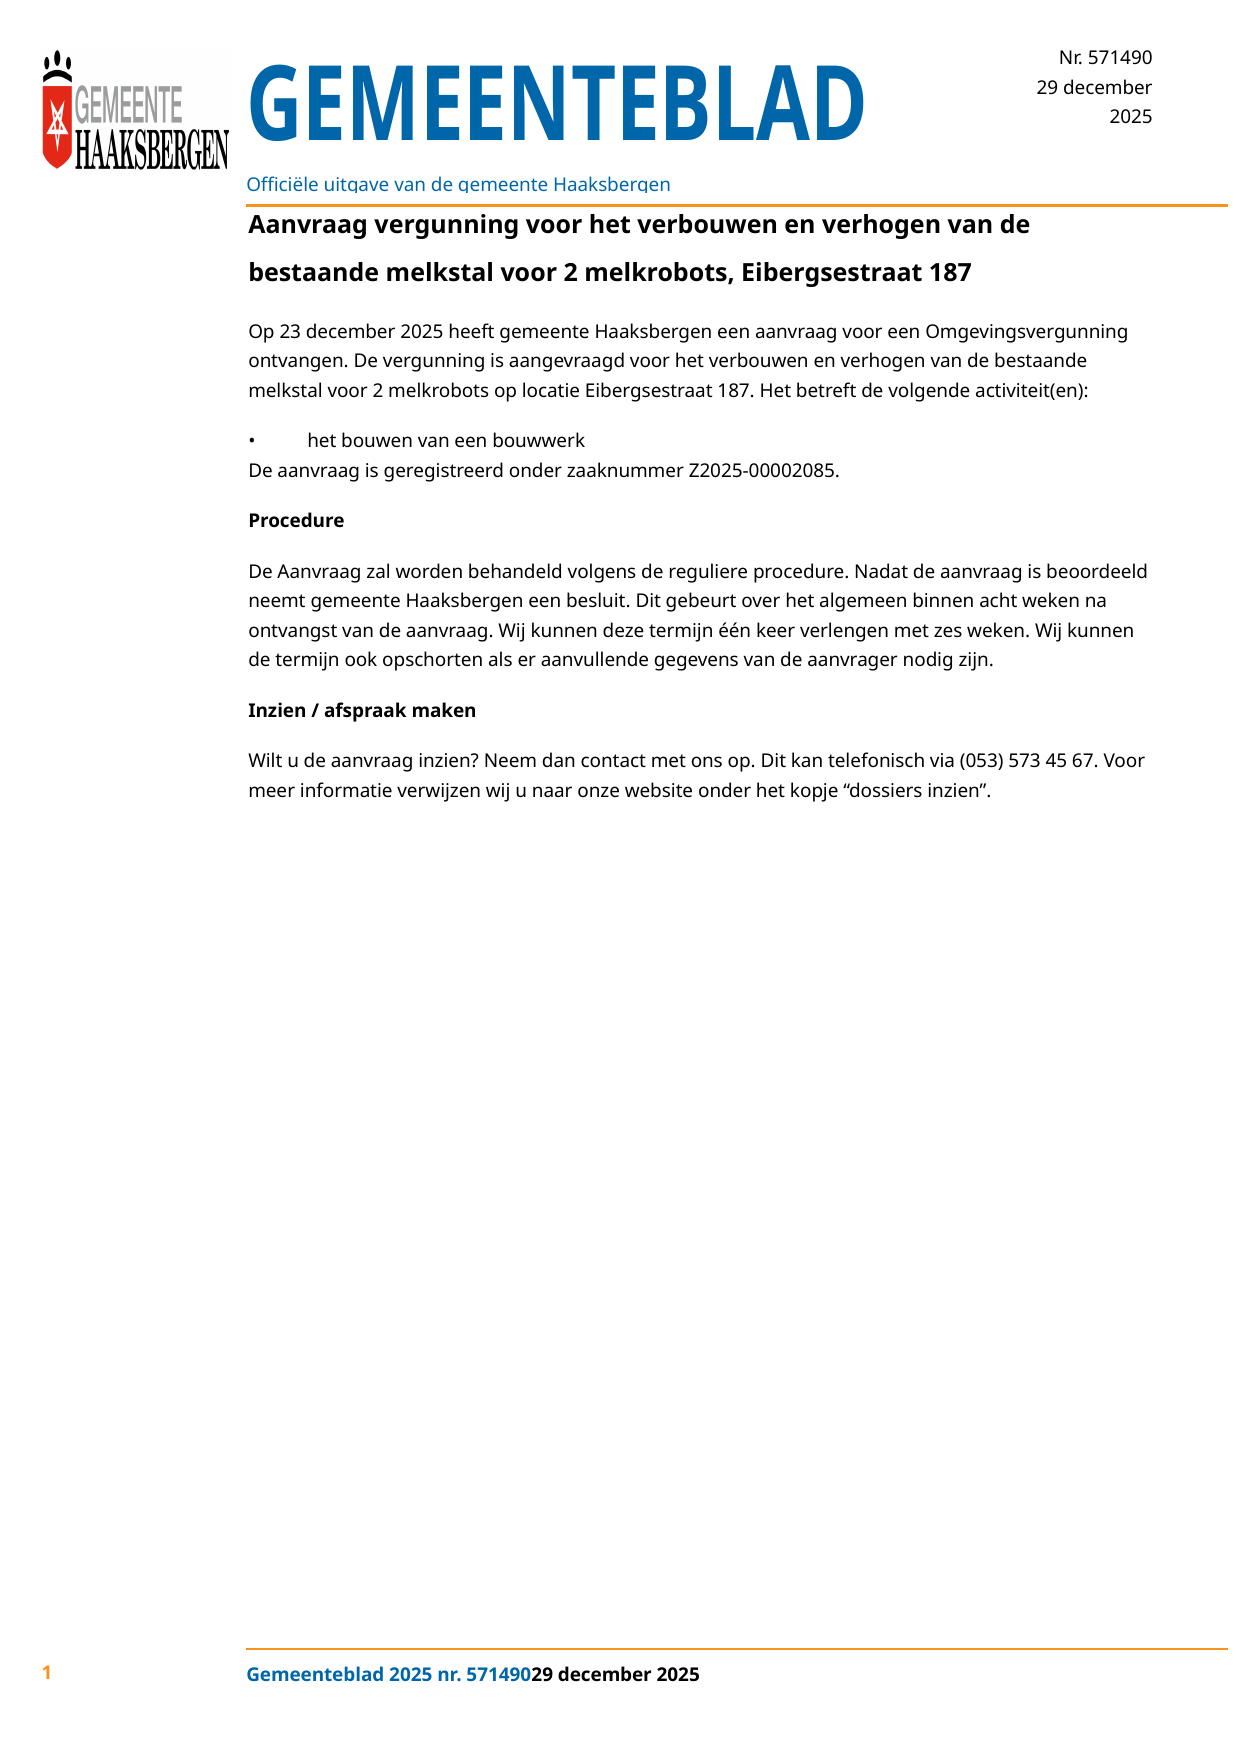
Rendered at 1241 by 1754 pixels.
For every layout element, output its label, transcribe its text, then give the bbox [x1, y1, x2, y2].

list het bouwen van een bouwwerk [248, 427, 1152, 453]
text De aanvraag is geregistreerd onder zaaknummer Z2025-00002085. [248, 457, 1152, 483]
text Inzien / afspraak maken [248, 697, 1152, 723]
picture [41, 47, 231, 172]
text De Aanvraag zal worden behandeld volgens de reguliere procedure. Nadat de aanvraag is beoordeeld neemt gemeente Haaksbergen een besluit. Dit gebeurt over het algemeen binnen acht weken na ontvangst van de aanvraag. Wij kunnen deze termijn één keer verlengen met zes weken. Wij kunnen de termijn ook opschorten als er aanvullende gegevens van de aanvrager nodig zijn. [248, 558, 1152, 672]
text Procedure [248, 507, 1152, 533]
text Op 23 december 2025 heeft gemeente Haaksbergen een aanvraag voor een Omgevingsvergunning ontvangen. De vergunning is aangevraagd voor het verbouwen en verhogen van de bestaande melkstal voor 2 melkrobots op locatie Eibergsestraat 187. Het betreft de volgende activiteit(en): [248, 318, 1152, 403]
text Aanvraag vergunning voor het verbouwen en verhogen van de bestaande melkstal voor 2 melkrobots, Eibergsestraat 187 [248, 207, 1152, 288]
text Wilt u de aanvraag inzien? Neem dan contact met ons op. Dit kan telefonisch via (053) 573 45 67. Voor meer informatie verwijzen wij u naar onze website onder het kopje “dossiers inzien”. [248, 747, 1152, 803]
